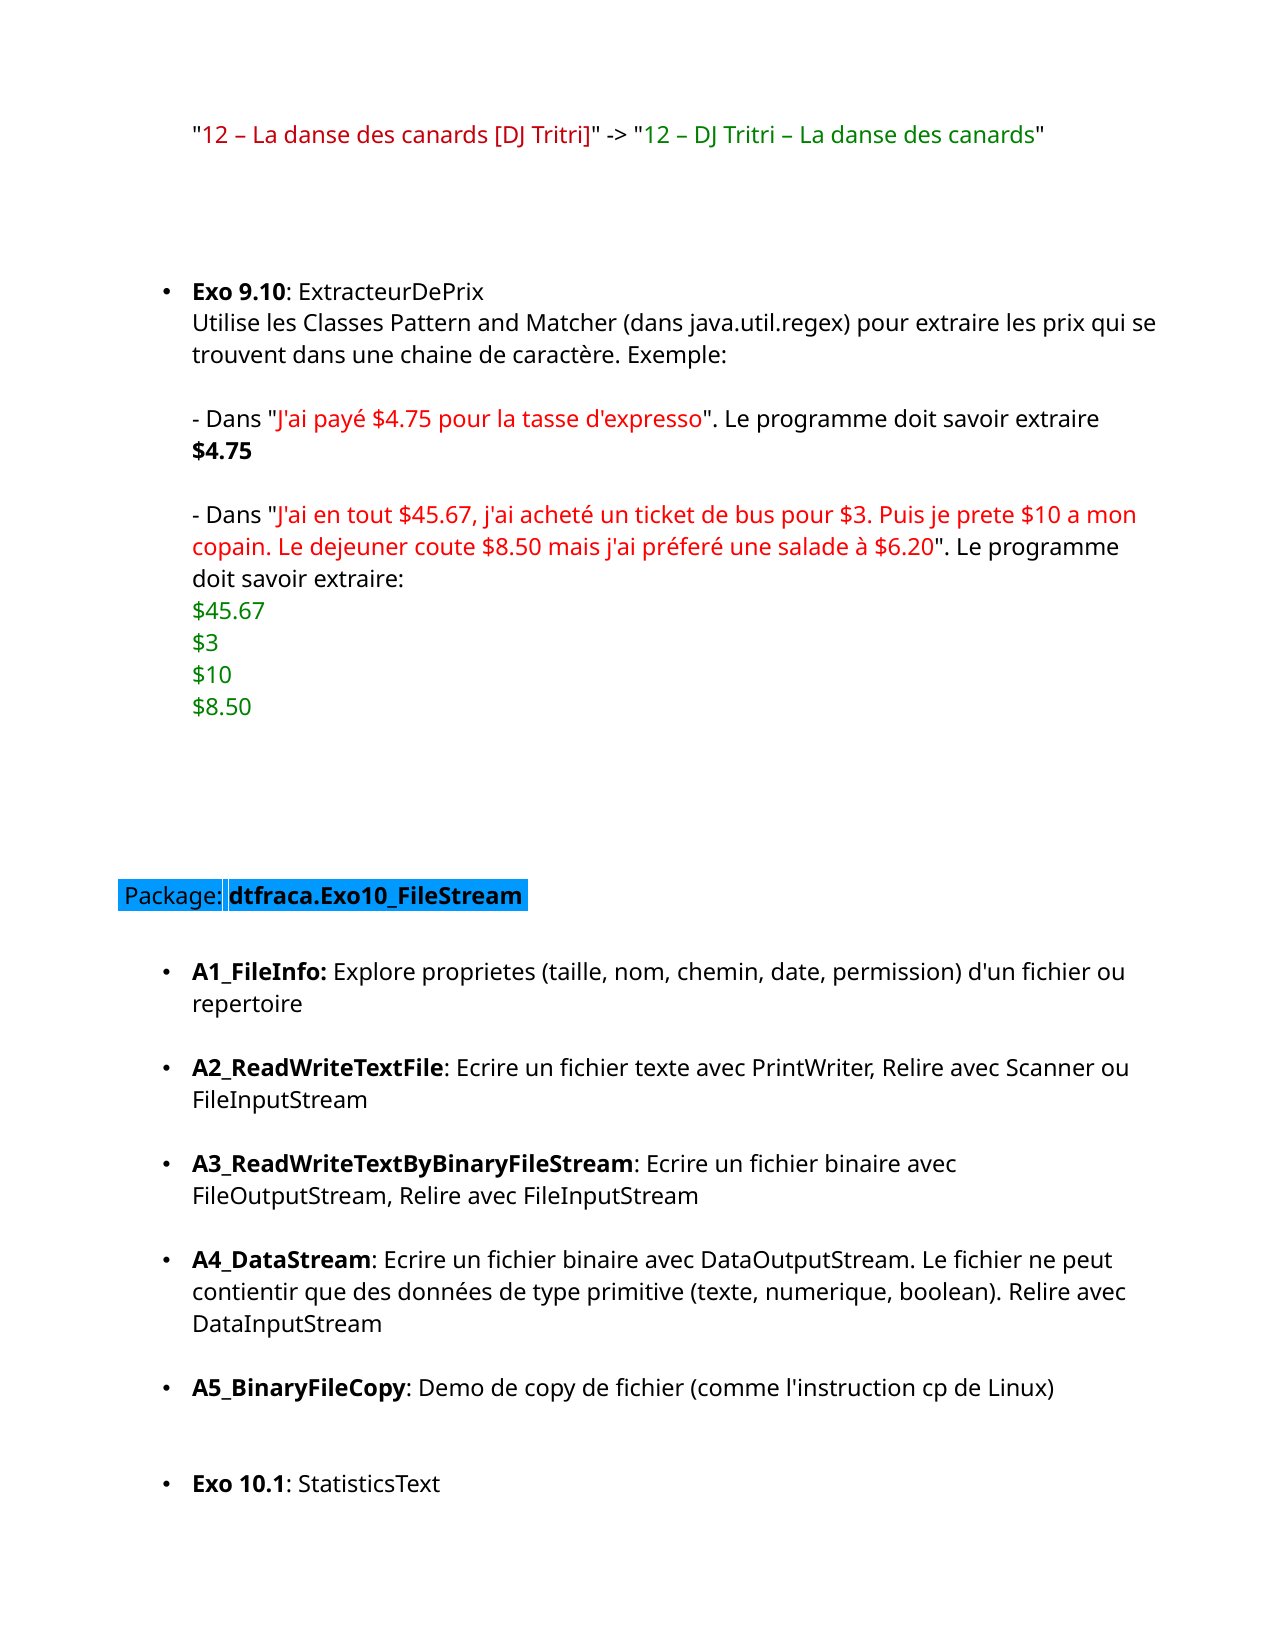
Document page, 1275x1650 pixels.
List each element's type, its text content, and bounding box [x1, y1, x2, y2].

list A3_ReadWriteTextByBinaryFileStream: Ecrire un fichier binaire avec FileOutputStream, Relire avec FileInputStream [162, 1147, 1157, 1243]
list A1_FileInfo: Explore proprietes (taille, nom, chemin, date, permission) d'un fichier ou repertoire [162, 956, 1157, 1052]
list Exo 9.10: ExtracteurDePrix Utilise les Classes Pattern and Matcher (dans java.util.regex) pour extraire les prix qui se trouvent dans une chaine de caractère. Exemple: - Dans "J'ai payé $4.75 pour la tasse d'expresso". Le programme doit savoir extraire $4.75 - Dans "J'ai en tout $45.67, j'ai acheté un ticket de bus pour $3. Puis je prete $10 a mon copain. Le dejeuner coute $8.50 mais j'ai préferé une salade à $6.20". Le programme doit savoir extraire: $45.67 $3 $10 $8.50 [162, 275, 1157, 783]
list Exo 10.1: StatisticsText [162, 1467, 1157, 1499]
list A5_BinaryFileCopy: Demo de copy de fichier (comme l'instruction cp de Linux) [162, 1371, 1157, 1435]
list A4_DataStream: Ecrire un fichier binaire avec DataOutputStream. Le fichier ne peut contientir que des données de type primitive (texte, numerique, boolean). Relire avec DataInputStream [162, 1243, 1157, 1371]
list "12 – La danse des canards [DJ Tritri]" -> "12 – DJ Tritri – La danse des canards" [162, 118, 1157, 211]
text Package: dtfraca.Exo10_FileStream [118, 879, 1157, 911]
list A2_ReadWriteTextFile: Ecrire un fichier texte avec PrintWriter, Relire avec Scanner ou FileInputStream [162, 1052, 1157, 1147]
